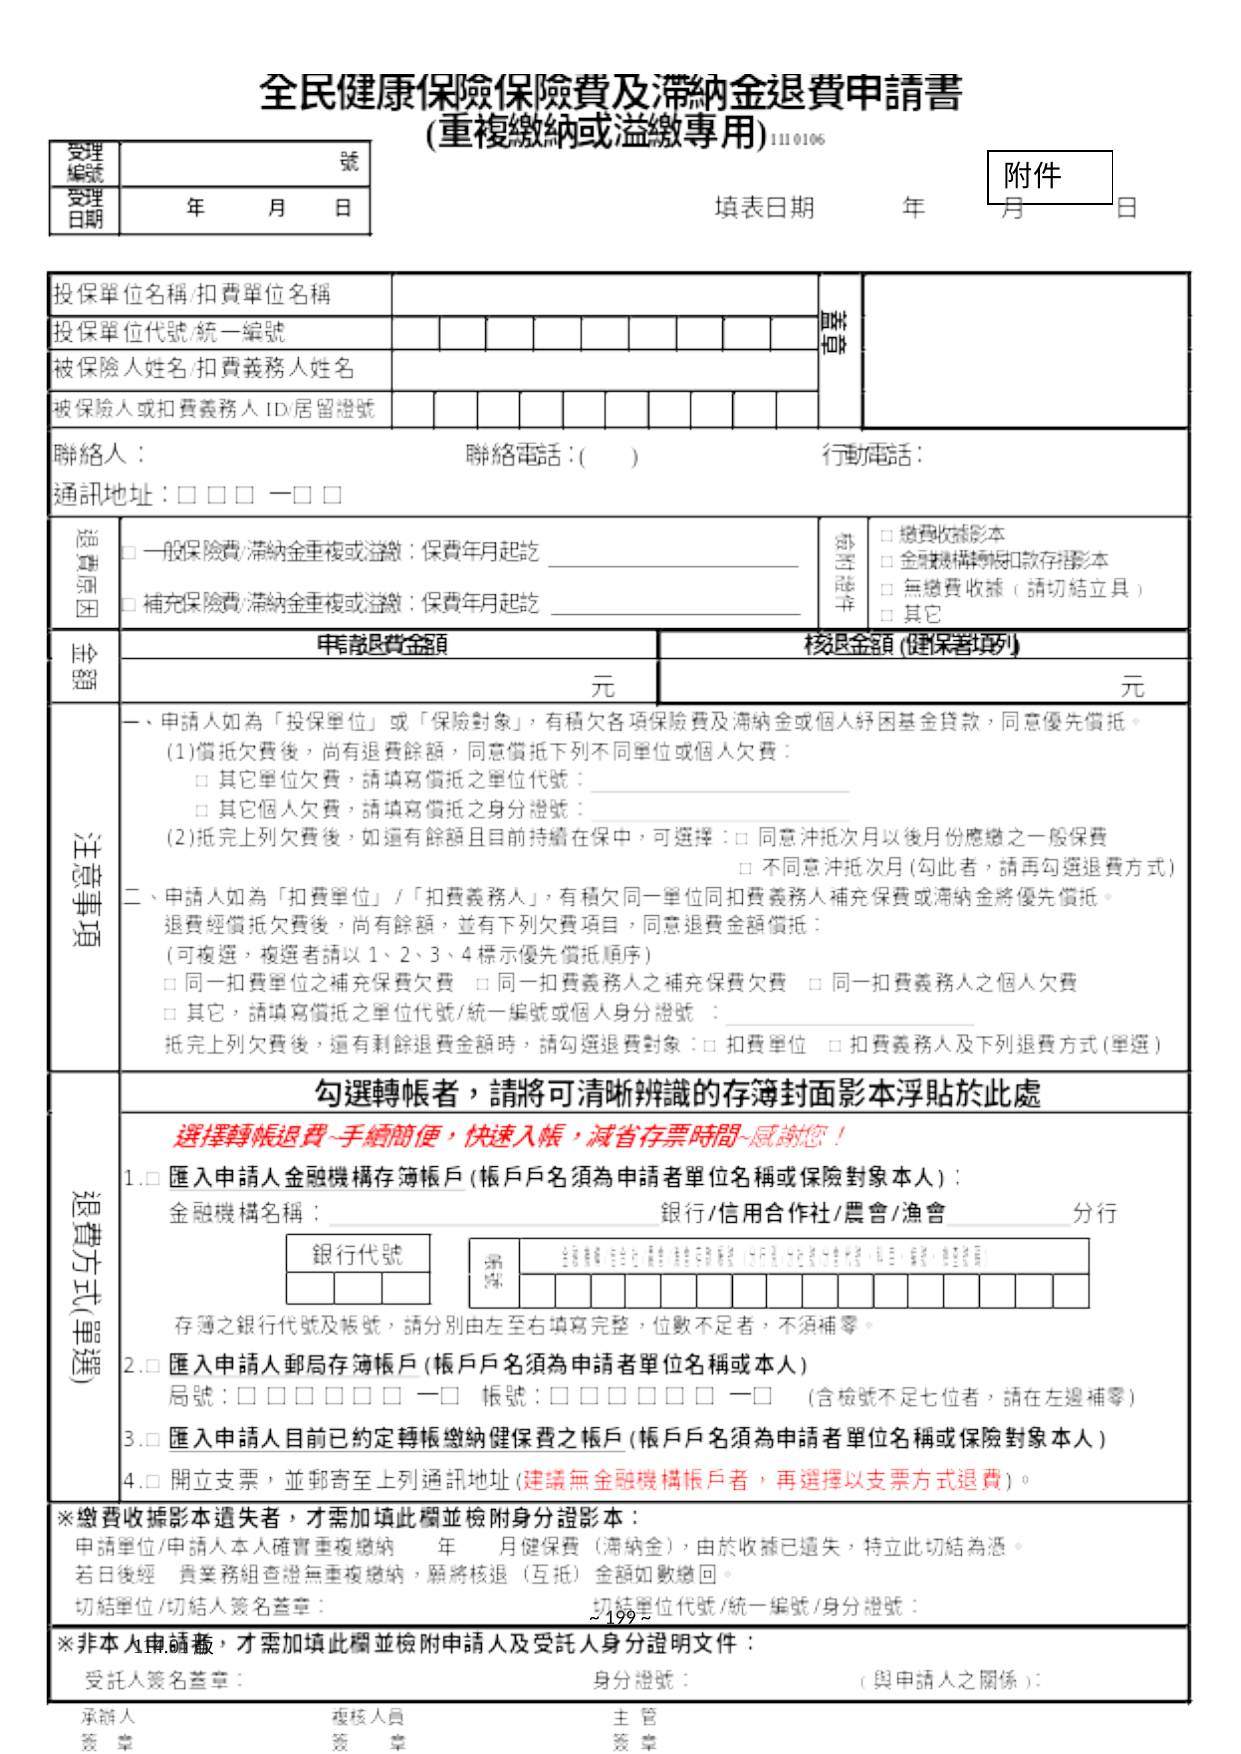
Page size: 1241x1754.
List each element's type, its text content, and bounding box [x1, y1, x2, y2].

text 附件10 [1004, 159, 1097, 196]
